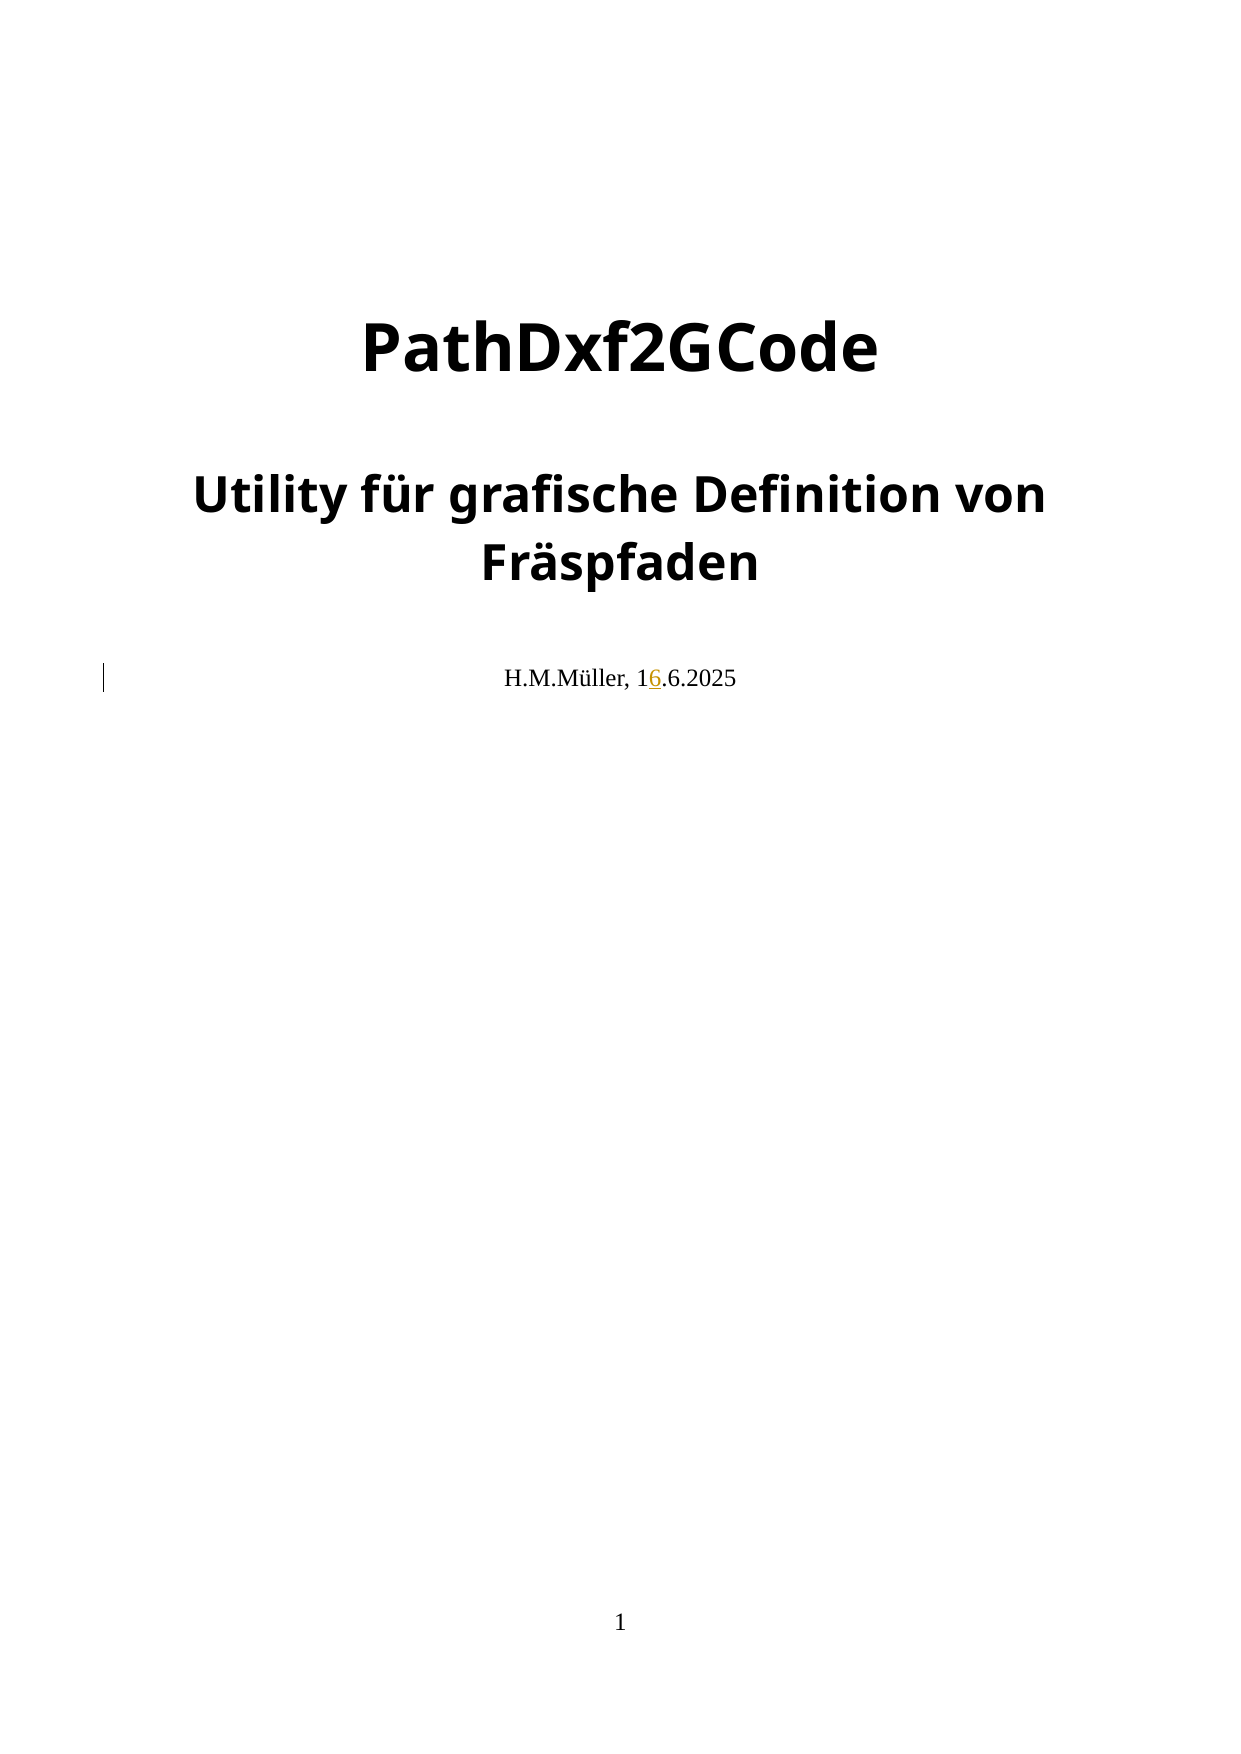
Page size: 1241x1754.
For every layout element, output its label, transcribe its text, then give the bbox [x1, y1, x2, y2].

text Utility für grafische Definition von Fräspfaden [118, 459, 1122, 595]
text H.M.Müller, 16.6.2025 [118, 663, 1122, 692]
text PathDxf2GCode [118, 300, 1122, 391]
